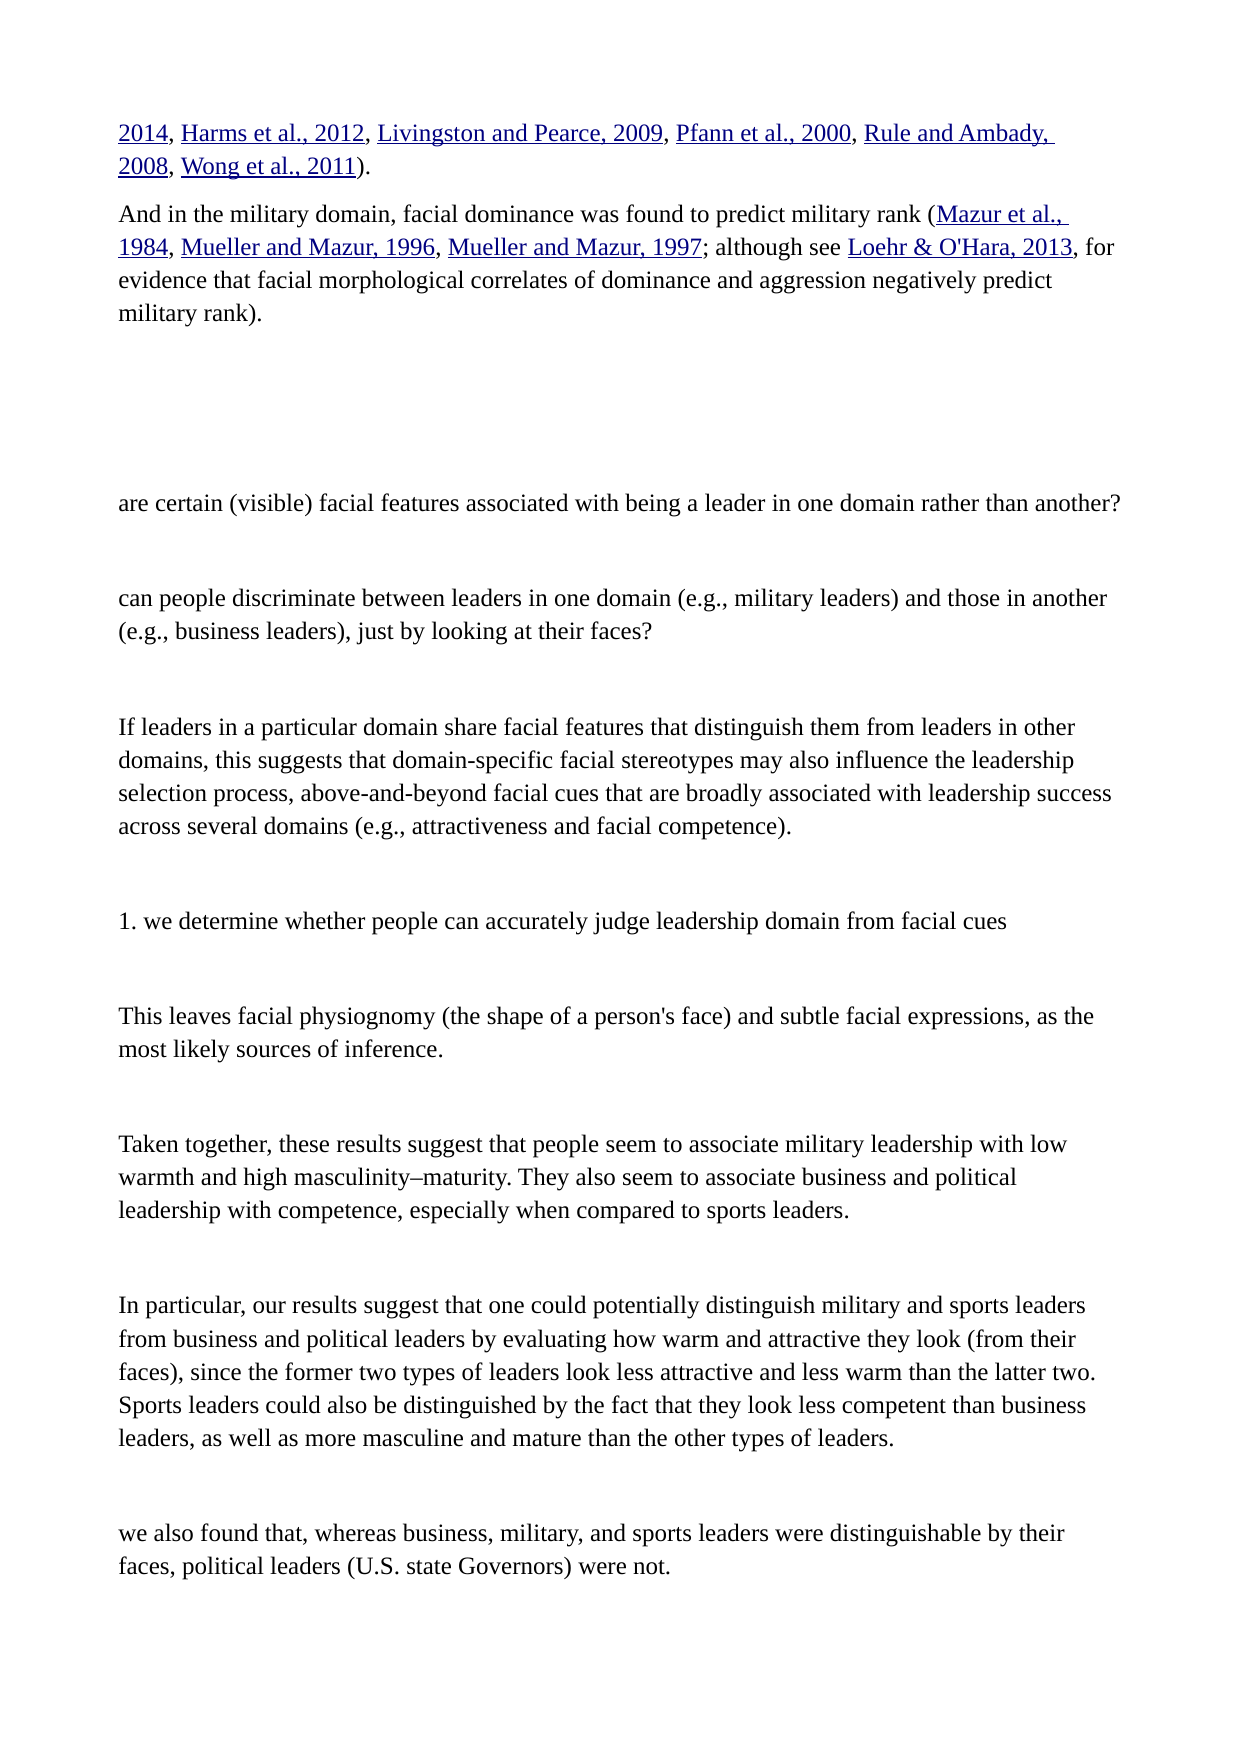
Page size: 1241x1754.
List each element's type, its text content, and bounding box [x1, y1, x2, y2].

text 2014, Harms et al., 2012, Livingston and Pearce, 2009, Pfann et al., 2000, Rule and Ambady, 2008, Wong et al., 2011). [118, 118, 1122, 180]
text In particular, our results suggest that one could potentially distinguish military and sports leaders from business and political leaders by evaluating how warm and attractive they look (from their faces), since the former two types of leaders look less attractive and less warm than the latter two. Sports leaders could also be distinguished by the fact that they look less competent than business leaders, as well as more masculine and mature than the other types of leaders. [118, 1291, 1122, 1451]
text can people discriminate between leaders in one domain (e.g., military leaders) and those in another (e.g., business leaders), just by looking at their faces? [118, 583, 1122, 645]
text And in the military domain, facial dominance was found to predict military rank (Mazur et al., 1984, Mueller and Mazur, 1996, Mueller and Mazur, 1997; although see Loehr & O'Hara, 2013, for evidence that facial morphological correlates of dominance and aggression negatively predict military rank). [118, 199, 1122, 327]
text This leaves facial physiognomy (the shape of a person's face) and subtle facial expressions, as the most likely sources of inference. [118, 1001, 1122, 1063]
text Taken together, these results suggest that people seem to associate military leadership with low warmth and high masculinity–maturity. They also seem to associate business and political leadership with competence, especially when compared to sports leaders. [118, 1129, 1122, 1224]
text are certain (visible) facial features associated with being a leader in one domain rather than another? [118, 488, 1122, 517]
text 1. we determine whether people can accurately judge leadership domain from facial cues [118, 906, 1122, 935]
text If leaders in a particular domain share facial features that distinguish them from leaders in other domains, this suggests that domain-specific facial stereotypes may also influence the leadership selection process, above-and-beyond facial cues that are broadly associated with leadership success across several domains (e.g., attractiveness and facial competence). [118, 712, 1122, 839]
text we also found that, whereas business, military, and sports leaders were distinguishable by their faces, political leaders (U.S. state Governors) were not. [118, 1518, 1122, 1580]
